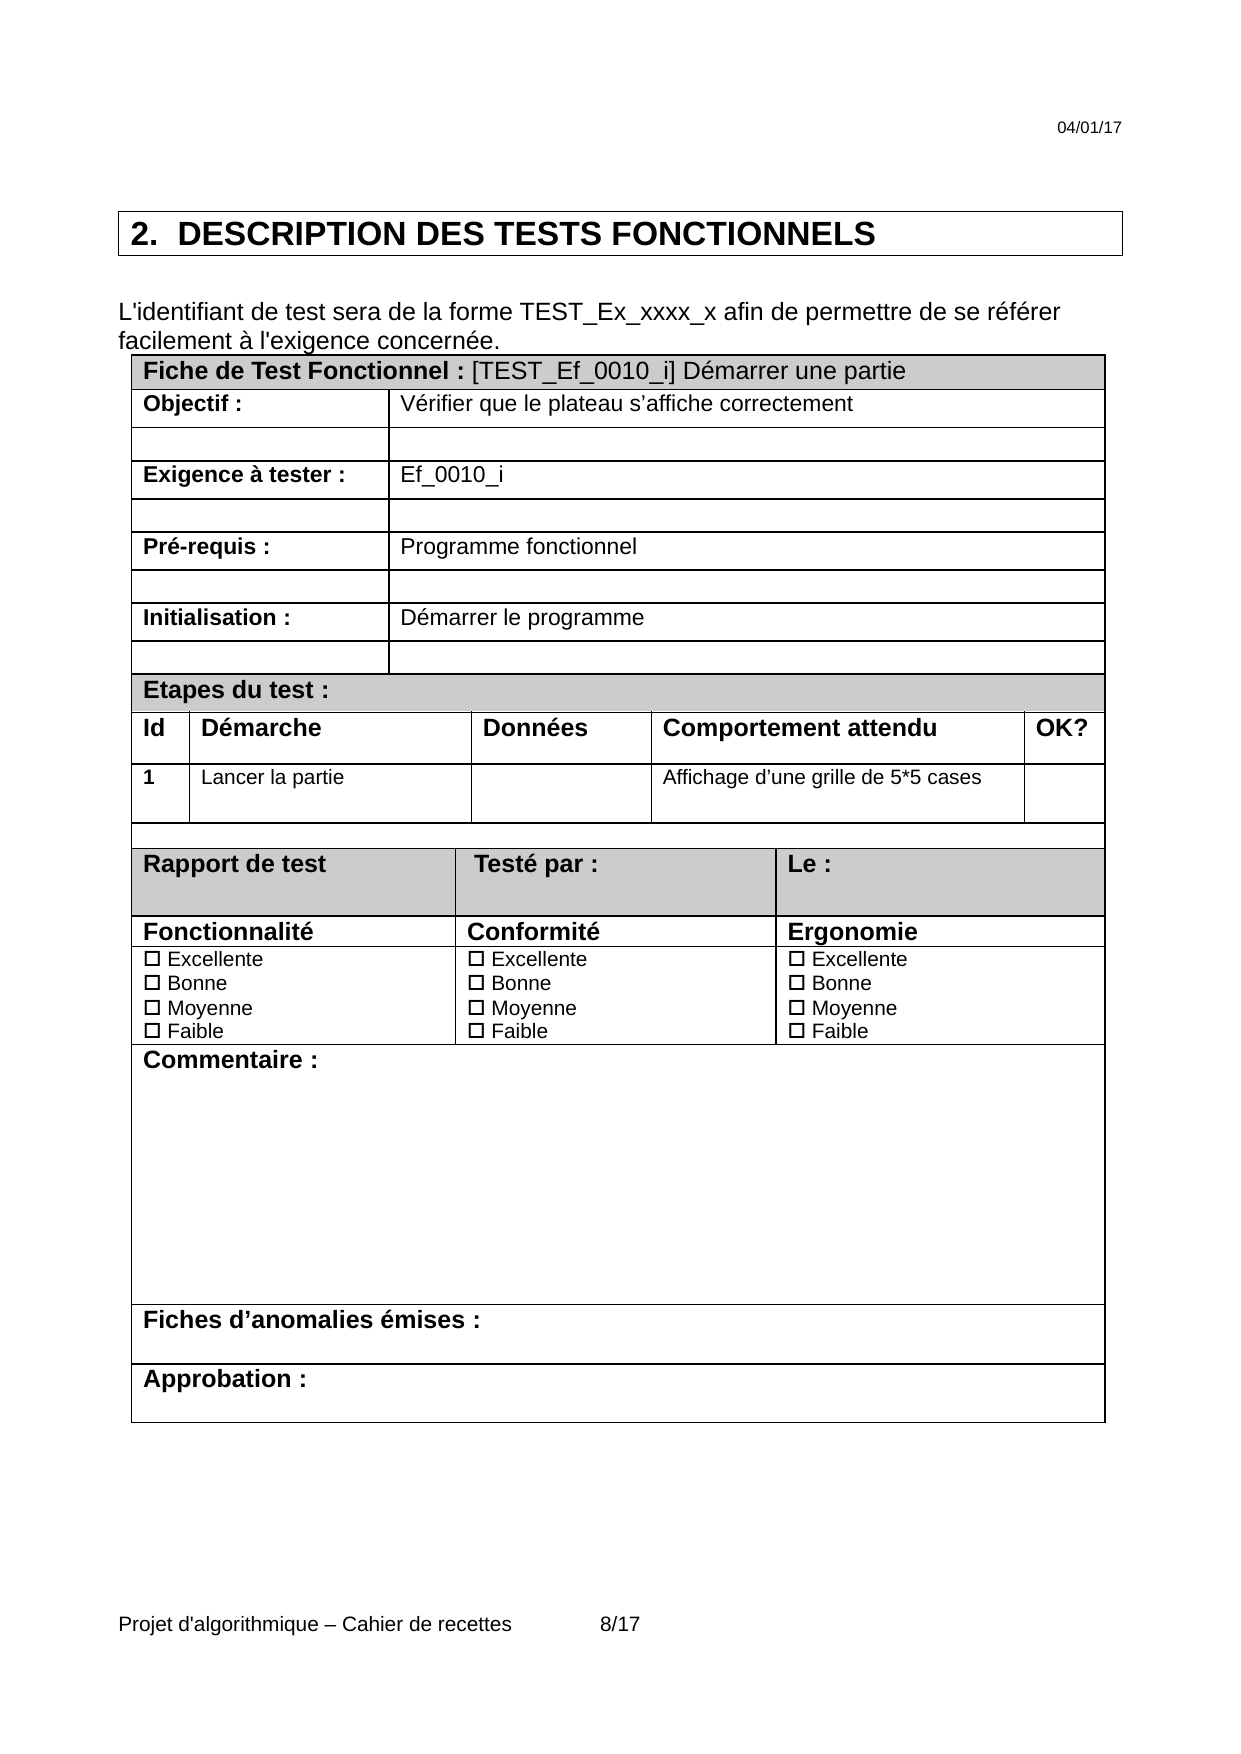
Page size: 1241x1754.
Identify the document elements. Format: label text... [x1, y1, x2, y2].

table_cell [132, 642, 388, 673]
table_header Fiche de Test Fonctionnel : [TEST_Ef_0010_i] Démarrer une partie [132, 356, 1104, 389]
table_cell 1 [132, 765, 189, 822]
table_cell Programme fonctionnel [390, 533, 1104, 569]
table_cell Ergonomie [777, 917, 1104, 946]
table_cell Testé par : [456, 849, 775, 915]
table_cell [132, 824, 1104, 847]
text L'identifiant de test sera de la forme TEST_Ex_xxxx_x afin de permettre de se référer facilement à l'exigence concernée. [118, 297, 1122, 354]
table_cell [1025, 765, 1104, 822]
table_cell Vérifier que le plateau s’affiche correctement [390, 390, 1104, 427]
table_cell Commentaire : [132, 1045, 1104, 1304]
table_cell Etapes du test : [132, 675, 1104, 711]
table_cell □ Excellente □ Bonne □ Moyenne □ Faible [777, 947, 1104, 1043]
table_cell Lancer la partie [190, 765, 471, 822]
table_cell Conformité [456, 917, 775, 946]
table_cell Démarche [190, 713, 471, 763]
table_cell Exigence à tester : [132, 462, 388, 498]
table_cell [390, 500, 1104, 531]
table_cell [132, 571, 388, 602]
table_cell Le : [777, 849, 1104, 915]
table_cell Données [472, 713, 651, 763]
table_cell [132, 428, 388, 460]
table_cell [472, 765, 651, 822]
table_cell Id [132, 713, 189, 763]
table_cell OK? [1025, 713, 1104, 763]
table_cell Démarrer le programme [390, 604, 1104, 640]
table_cell Affichage d’une grille de 5*5 cases [652, 765, 1024, 822]
table_cell □ Excellente □ Bonne □ Moyenne □ Faible [456, 947, 775, 1043]
table_cell Rapport de test [132, 849, 455, 915]
table_cell Approbation : [132, 1365, 1104, 1422]
table_cell [390, 571, 1104, 602]
table_cell Initialisation : [132, 604, 388, 640]
table_cell Comportement attendu [652, 713, 1024, 763]
table_cell [390, 428, 1104, 460]
table_cell Ef_0010_i [390, 462, 1104, 498]
table_cell [390, 642, 1104, 673]
table_cell Objectif : [132, 390, 388, 427]
subtitle DESCRIPTION DES TESTS FONCTIONNELS [119, 212, 1122, 255]
table_cell [132, 500, 388, 531]
table_cell □ Excellente □ Bonne □ Moyenne □ Faible [132, 947, 455, 1043]
table_cell Fiches d’anomalies émises : [132, 1305, 1104, 1363]
table_cell Fonctionnalité [132, 917, 455, 946]
table_cell Pré-requis : [132, 533, 388, 569]
